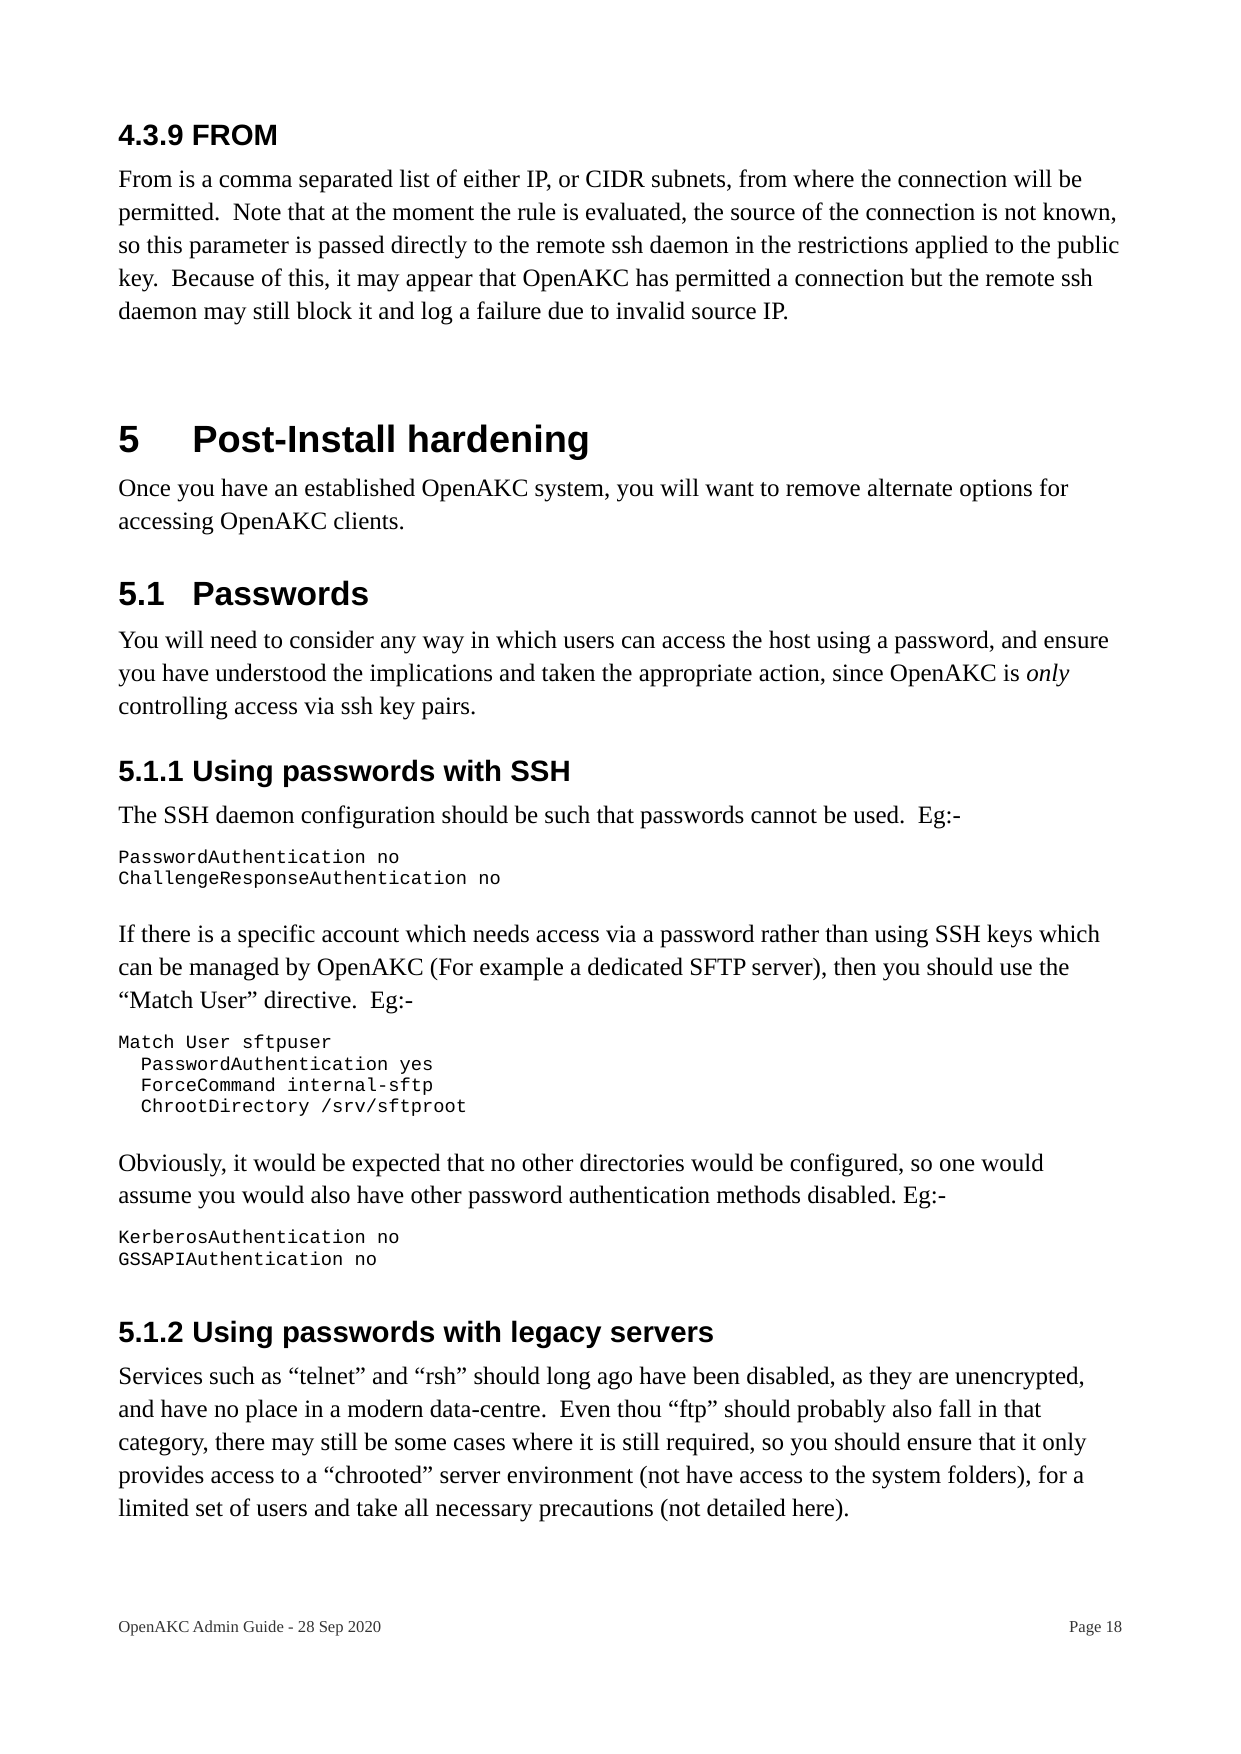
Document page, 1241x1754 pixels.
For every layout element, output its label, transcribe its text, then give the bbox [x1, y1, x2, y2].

subtitle 4.3.9 FROM [118, 118, 1122, 152]
text You will need to consider any way in which users can access the host using a password, and ensure you have understood the implications and taken the appropriate action, since OpenAKC is only controlling access via ssh key pairs. [118, 625, 1122, 720]
text ChallengeResponseAuthentication no [118, 869, 1122, 890]
subtitle 5.1.1 Using passwords with SSH [118, 754, 1122, 787]
text Services such as “telnet” and “rsh” should long ago have been disabled, as they are unencrypted, and have no place in a modern data-centre. Even thou “ftp” should probably also fall in that category, there may still be some cases where it is still required, so you should ensure that it only provides access to a “chrooted” server environment (not have access to the system folders), for a limited set of users and take all necessary precautions (not detailed here). [118, 1361, 1122, 1522]
subtitle 5 Post-Install hardening [118, 417, 1122, 460]
subtitle 5.1.2 Using passwords with legacy servers [118, 1315, 1122, 1348]
text KerberosAuthentication no [118, 1228, 1122, 1249]
text Obviously, it would be expected that no other directories would be configured, so one would assume you would also have other password authentication methods disabled. Eg:- [118, 1148, 1122, 1209]
text GSSAPIAuthentication no [118, 1249, 1122, 1271]
text If there is a specific account which needs access via a password rather than using SSH keys which can be managed by OpenAKC (For example a dedicated SFTP server), then you should use the “Match User” directive. Eg:- [118, 919, 1122, 1014]
text Match User sftpuser [118, 1033, 1122, 1054]
text PasswordAuthentication no [118, 847, 1122, 869]
text From is a comma separated list of either IP, or CIDR subnets, from where the connection will be permitted. Note that at the moment the rule is evaluated, the source of the connection is not known, so this parameter is passed directly to the remote ssh daemon in the restrictions applied to the public key. Because of this, it may appear that OpenAKC has permitted a connection but the remote ssh daemon may still block it and log a failure due to invalid source IP. [118, 164, 1122, 325]
text PasswordAuthentication yes ForceCommand internal-sftp ChrootDirectory /srv/sftproot [118, 1054, 1122, 1118]
text Once you have an established OpenAKC system, you will want to remove alternate options for accessing OpenAKC clients. [118, 473, 1122, 534]
text The SSH daemon configuration should be such that passwords cannot be used. Eg:- [118, 800, 1122, 829]
subtitle 5.1 Passwords [118, 574, 1122, 613]
